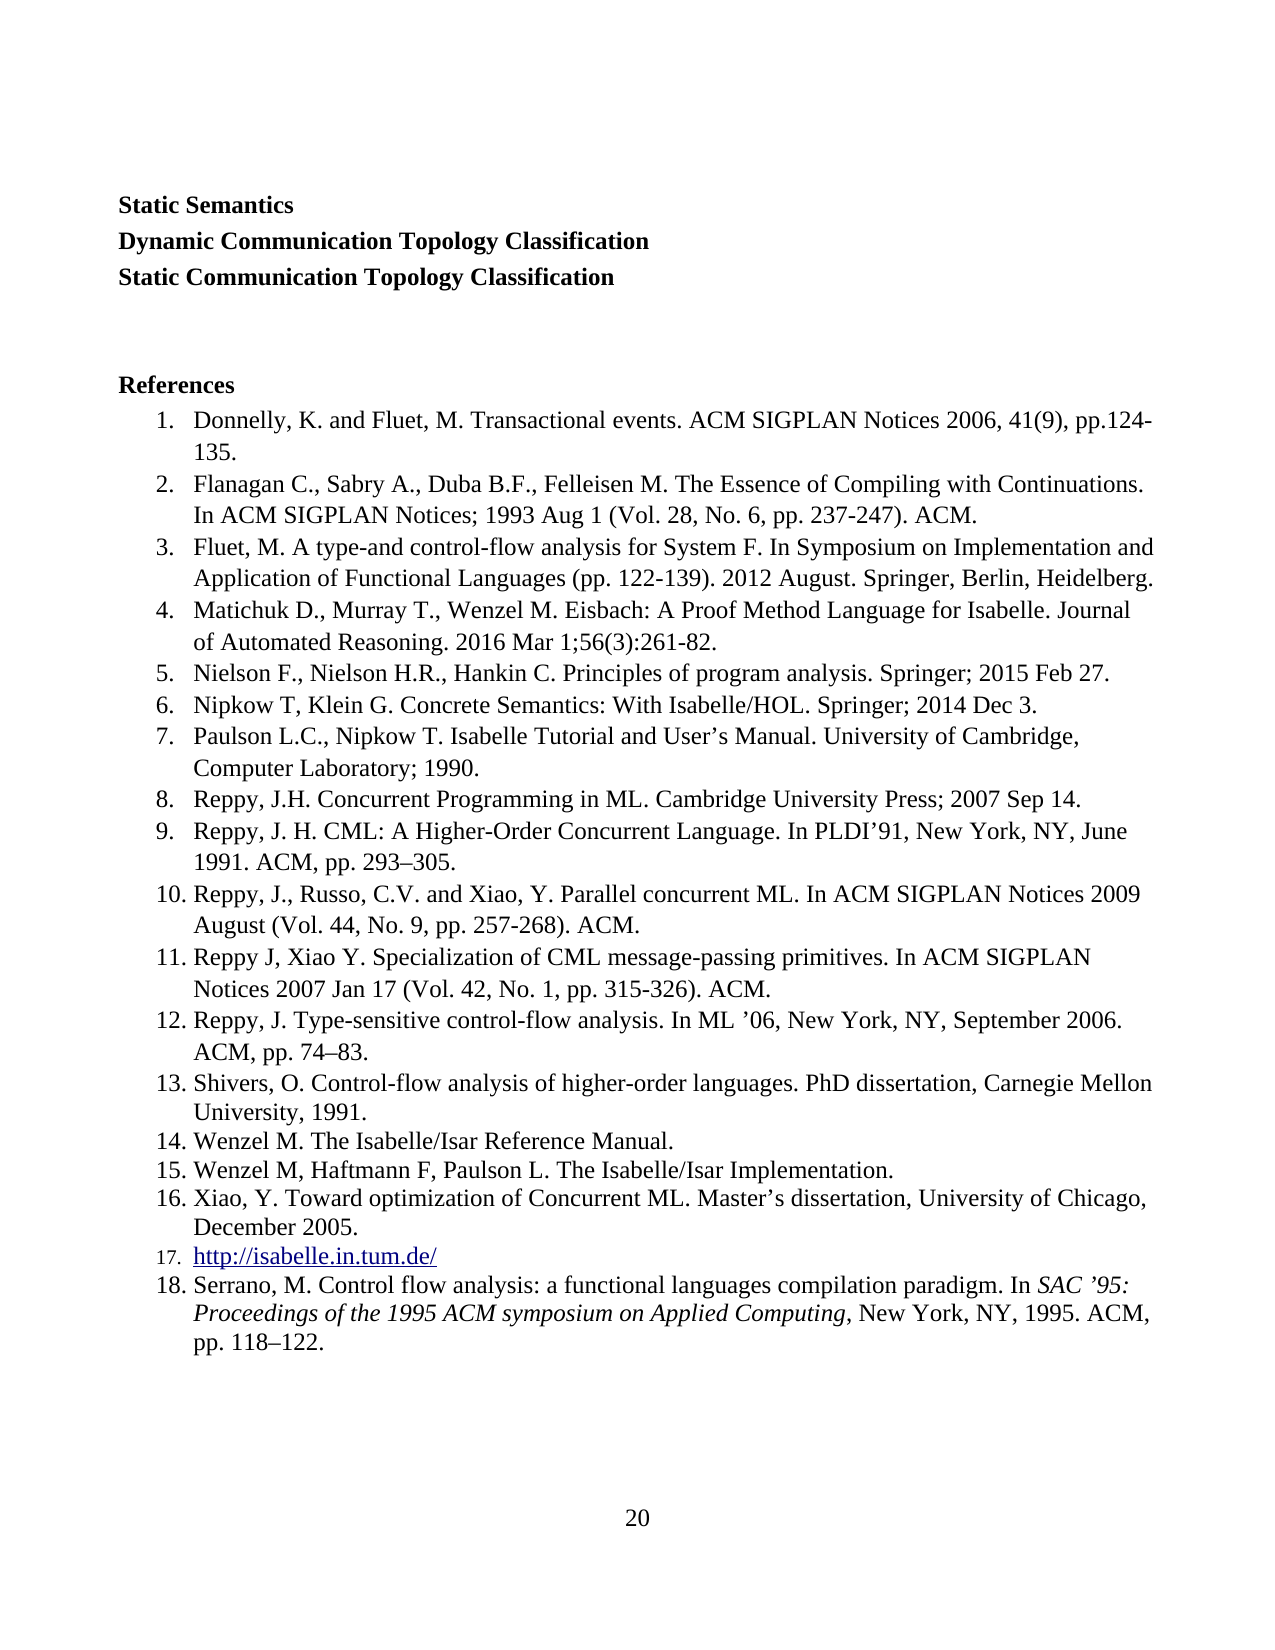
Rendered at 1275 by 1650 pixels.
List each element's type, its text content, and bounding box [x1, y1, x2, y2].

list Reppy, J. H. CML: A Higher-Order Concurrent Language. In PLDI’91, New York, NY, June 1991. ACM, pp. 293–305. [156, 816, 1157, 876]
text Static Communication Topology Classification [118, 262, 1157, 291]
list Serrano, M. Control flow analysis: a functional languages compilation paradigm. In SAC ’95: Proceedings of the 1995 ACM symposium on Applied Computing, New York, NY, 1995. ACM, pp. 118–122. [156, 1270, 1157, 1356]
list Donnelly, K. and Fluet, M. Transactional events. ACM SIGPLAN Notices 2006, 41(9), pp.124-135. [156, 406, 1157, 466]
list Fluet, M. A type-and control-flow analysis for System F. In Symposium on Implementation and Application of Functional Languages (pp. 122-139). 2012 August. Springer, Berlin, Heidelberg. [156, 532, 1157, 592]
list Reppy, J.H. Concurrent Programming in ML. Cambridge University Press; 2007 Sep 14. [156, 784, 1157, 813]
list Matichuk D., Murray T., Wenzel M. Eisbach: A Proof Method Language for Isabelle. Journal of Automated Reasoning. 2016 Mar 1;56(3):261-82. [156, 595, 1157, 655]
list Shivers, O. Control-flow analysis of higher-order languages. PhD dissertation, Carnegie Mellon University, 1991. [156, 1068, 1157, 1126]
list Nielson F., Nielson H.R., Hankin C. Principles of program analysis. Springer; 2015 Feb 27. [156, 658, 1157, 687]
list Reppy J, Xiao Y. Specialization of CML message-passing primitives. In ACM SIGPLAN Notices 2007 Jan 17 (Vol. 42, No. 1, pp. 315-326). ACM. [156, 942, 1157, 1002]
list Reppy, J. Type-sensitive control-flow analysis. In ML ’06, New York, NY, September 2006. ACM, pp. 74–83. [156, 1005, 1157, 1066]
text Dynamic Communication Topology Classification [118, 226, 1157, 255]
list http://isabelle.in.tum.de/ [156, 1241, 1157, 1270]
list Flanagan C., Sabry A., Duba B.F., Felleisen M. The Essence of Compiling with Continuations. In ACM SIGPLAN Notices; 1993 Aug 1 (Vol. 28, No. 6, pp. 237-247). ACM. [156, 469, 1157, 529]
list Nipkow T, Klein G. Concrete Semantics: With Isabelle/HOL. Springer; 2014 Dec 3. [156, 690, 1157, 718]
list Paulson L.C., Nipkow T. Isabelle Tutorial and User’s Manual. University of Cambridge, Computer Laboratory; 1990. [156, 721, 1157, 782]
list Reppy, J., Russo, C.V. and Xiao, Y. Parallel concurrent ML. In ACM SIGPLAN Notices 2009 August (Vol. 44, No. 9, pp. 257-268). ACM. [156, 879, 1157, 939]
list Xiao, Y. Toward optimization of Concurrent ML. Master’s dissertation, University of Chicago, December 2005. [156, 1183, 1157, 1241]
list Wenzel M. The Isabelle/Isar Reference Manual. [156, 1126, 1157, 1155]
text References [118, 370, 1157, 398]
list Wenzel M, Haftmann F, Paulson L. The Isabelle/Isar Implementation. [156, 1155, 1157, 1183]
text Static Semantics [118, 190, 1157, 219]
